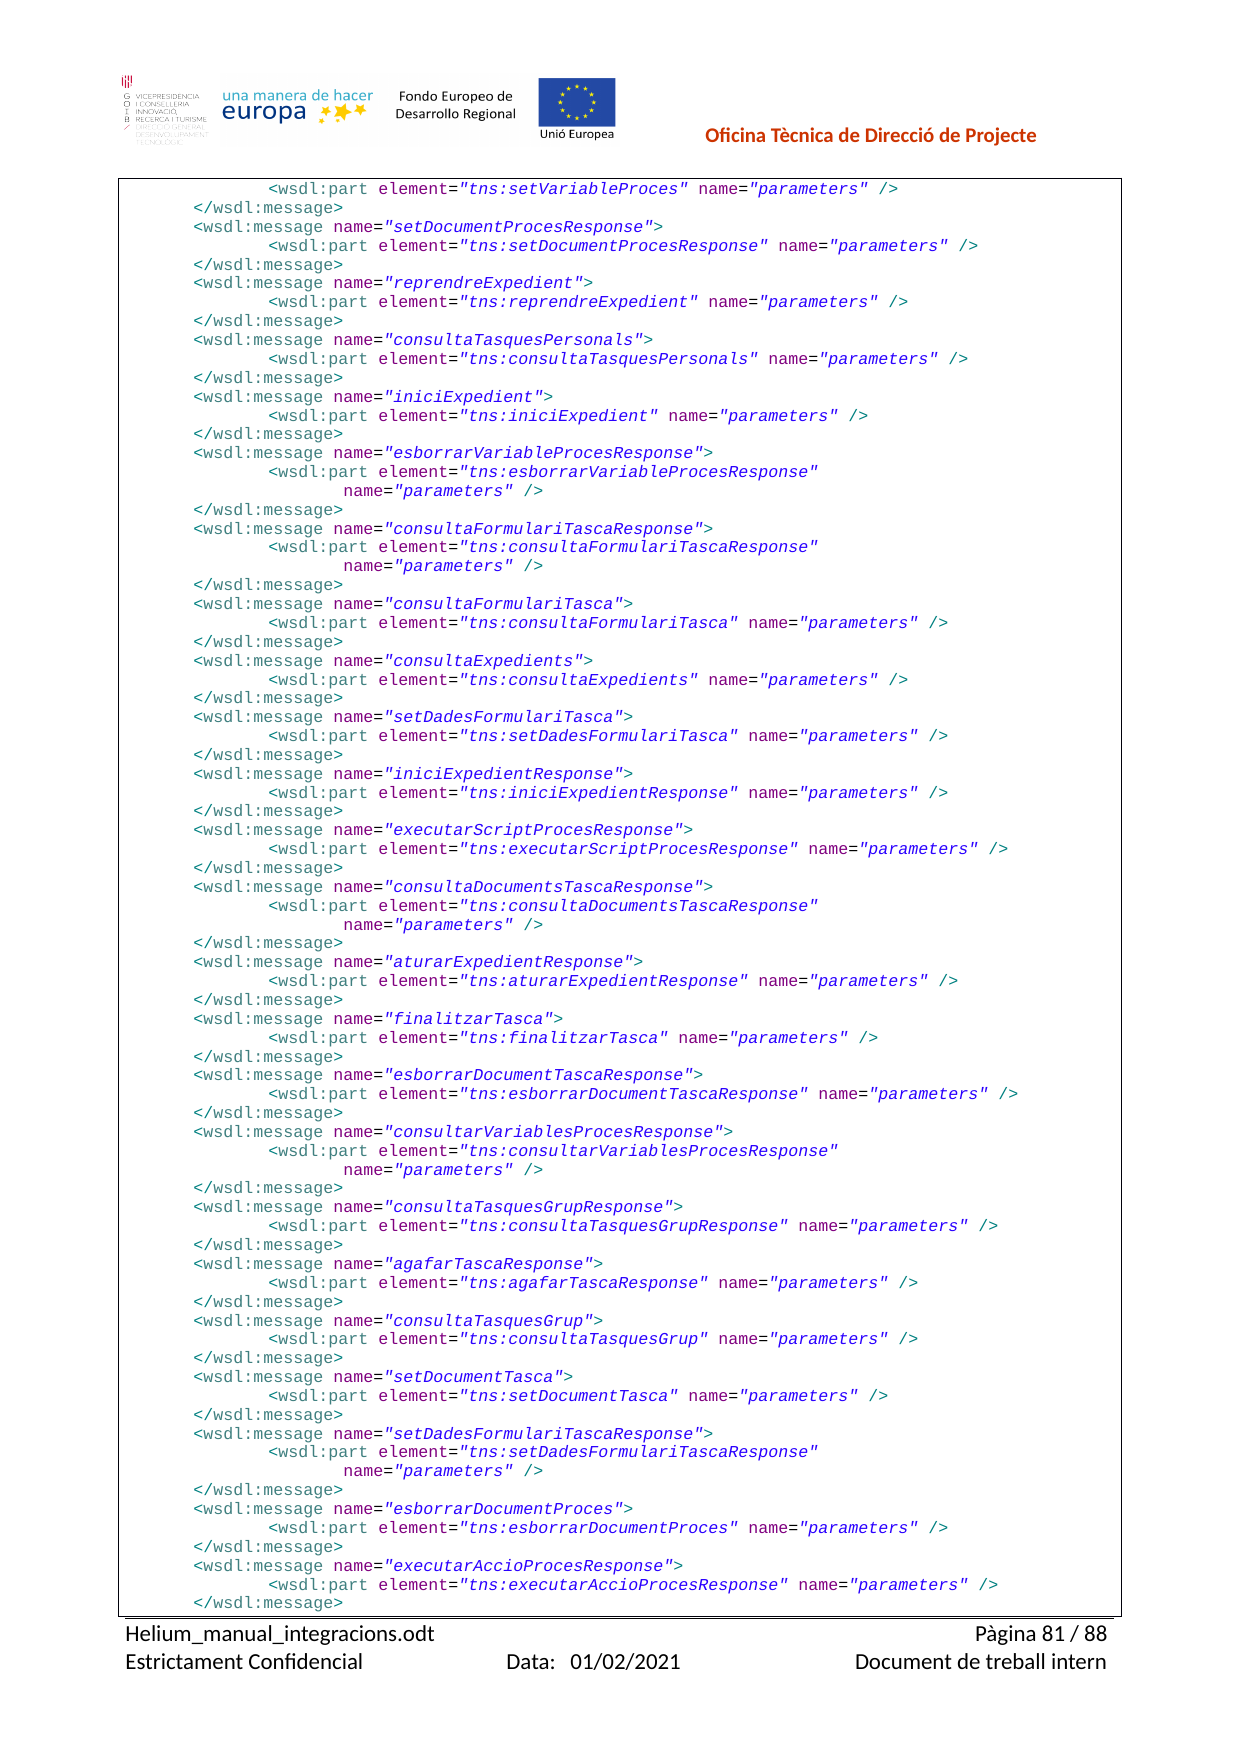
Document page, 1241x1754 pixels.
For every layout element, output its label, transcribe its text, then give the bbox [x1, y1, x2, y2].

picture [118, 73, 213, 147]
text name="parameters" /> [119, 1460, 1121, 1479]
text <wsdl:part element="tns:finalitzarTasca" name="parameters" /> [119, 1026, 1121, 1045]
text name="parameters" /> [119, 555, 1121, 574]
text <wsdl:message name="consultaTasquesGrupResponse"> [119, 1196, 1121, 1215]
text <wsdl:part element="tns:executarAccioProcesResponse" name="parameters" /> [119, 1573, 1121, 1592]
text <wsdl:part element="tns:esborrarDocumentTascaResponse" name="parameters" /> [119, 1083, 1121, 1102]
text <wsdl:part element="tns:consultaFormulariTasca" name="parameters" /> [119, 611, 1121, 630]
text <wsdl:message name="iniciExpedient"> [119, 385, 1121, 404]
text <wsdl:message name="esborrarDocumentProces"> [119, 1497, 1121, 1516]
text <wsdl:part element="tns:consultarVariablesProcesResponse" [119, 1139, 1121, 1158]
text </wsdl:message> [119, 1592, 1121, 1616]
text </wsdl:message> [119, 197, 1121, 215]
text <wsdl:message name="consultaExpedients"> [119, 649, 1121, 668]
text name="parameters" /> [119, 479, 1121, 498]
text <wsdl:message name="reprendreExpedient"> [119, 272, 1121, 291]
text <wsdl:part element="tns:iniciExpedientResponse" name="parameters" /> [119, 781, 1121, 800]
text </wsdl:message> [119, 1290, 1121, 1309]
text <wsdl:message name="aturarExpedientResponse"> [119, 951, 1121, 969]
text <wsdl:message name="setDocumentProcesResponse"> [119, 215, 1121, 234]
text <wsdl:part element="tns:reprendreExpedient" name="parameters" /> [119, 291, 1121, 310]
text </wsdl:message> [119, 932, 1121, 951]
text <wsdl:message name="iniciExpedientResponse"> [119, 762, 1121, 781]
text </wsdl:message> [119, 498, 1121, 517]
text <wsdl:message name="setDadesFormulariTascaResponse"> [119, 1422, 1121, 1441]
text <wsdl:part element="tns:consultaTasquesPersonals" name="parameters" /> [119, 347, 1121, 366]
text </wsdl:message> [119, 988, 1121, 1007]
text name="parameters" /> [119, 1158, 1121, 1177]
text <wsdl:part element="tns:setDadesFormulariTasca" name="parameters" /> [119, 724, 1121, 743]
text </wsdl:message> [119, 1535, 1121, 1554]
text </wsdl:message> [119, 743, 1121, 762]
text name="parameters" /> [119, 913, 1121, 932]
text <wsdl:message name="esborrarVariableProcesResponse"> [119, 442, 1121, 461]
text </wsdl:message> [119, 366, 1121, 385]
text <wsdl:message name="consultaFormulariTascaResponse"> [119, 517, 1121, 536]
text <wsdl:part element="tns:consultaTasquesGrupResponse" name="parameters" /> [119, 1215, 1121, 1233]
text <wsdl:message name="setDadesFormulariTasca"> [119, 706, 1121, 724]
text <wsdl:part element="tns:consultaDocumentsTascaResponse" [119, 894, 1121, 913]
text <wsdl:part element="tns:aturarExpedientResponse" name="parameters" /> [119, 969, 1121, 988]
text </wsdl:message> [119, 800, 1121, 819]
picture [219, 73, 621, 147]
text <wsdl:message name="executarScriptProcesResponse"> [119, 819, 1121, 838]
text <wsdl:message name="agafarTascaResponse"> [119, 1252, 1121, 1271]
text <wsdl:part element="tns:esborrarDocumentProces" name="parameters" /> [119, 1516, 1121, 1535]
text <wsdl:message name="esborrarDocumentTascaResponse"> [119, 1064, 1121, 1083]
text <wsdl:message name="consultaFormulariTasca"> [119, 592, 1121, 611]
text </wsdl:message> [119, 687, 1121, 706]
text </wsdl:message> [119, 1045, 1121, 1064]
text </wsdl:message> [119, 310, 1121, 328]
text <wsdl:part element="tns:iniciExpedient" name="parameters" /> [119, 404, 1121, 423]
text <wsdl:message name="setDocumentTasca"> [119, 1366, 1121, 1384]
text <wsdl:part element="tns:setVariableProces" name="parameters" /> [119, 179, 1121, 197]
text </wsdl:message> [119, 574, 1121, 592]
text </wsdl:message> [119, 1479, 1121, 1497]
text </wsdl:message> [119, 1102, 1121, 1120]
text </wsdl:message> [119, 856, 1121, 875]
text </wsdl:message> [119, 630, 1121, 649]
text </wsdl:message> [119, 1347, 1121, 1366]
text <wsdl:message name="consultaDocumentsTascaResponse"> [119, 875, 1121, 894]
text <wsdl:message name="consultarVariablesProcesResponse"> [119, 1120, 1121, 1139]
text <wsdl:message name="executarAccioProcesResponse"> [119, 1554, 1121, 1573]
text <wsdl:part element="tns:consultaFormulariTascaResponse" [119, 536, 1121, 555]
text </wsdl:message> [119, 253, 1121, 272]
text <wsdl:part element="tns:setDadesFormulariTascaResponse" [119, 1441, 1121, 1460]
text <wsdl:part element="tns:consultaTasquesGrup" name="parameters" /> [119, 1328, 1121, 1347]
text <wsdl:part element="tns:executarScriptProcesResponse" name="parameters" /> [119, 838, 1121, 856]
text </wsdl:message> [119, 1403, 1121, 1422]
text <wsdl:part element="tns:setDocumentTasca" name="parameters" /> [119, 1384, 1121, 1403]
text <wsdl:part element="tns:esborrarVariableProcesResponse" [119, 461, 1121, 479]
text <wsdl:message name="finalitzarTasca"> [119, 1007, 1121, 1026]
text <wsdl:message name="consultaTasquesGrup"> [119, 1309, 1121, 1328]
text </wsdl:message> [119, 423, 1121, 442]
text </wsdl:message> [119, 1177, 1121, 1196]
text <wsdl:part element="tns:setDocumentProcesResponse" name="parameters" /> [119, 234, 1121, 253]
text <wsdl:part element="tns:consultaExpedients" name="parameters" /> [119, 668, 1121, 687]
text <wsdl:message name="consultaTasquesPersonals"> [119, 328, 1121, 347]
text <wsdl:part element="tns:agafarTascaResponse" name="parameters" /> [119, 1271, 1121, 1290]
text </wsdl:message> [119, 1233, 1121, 1252]
